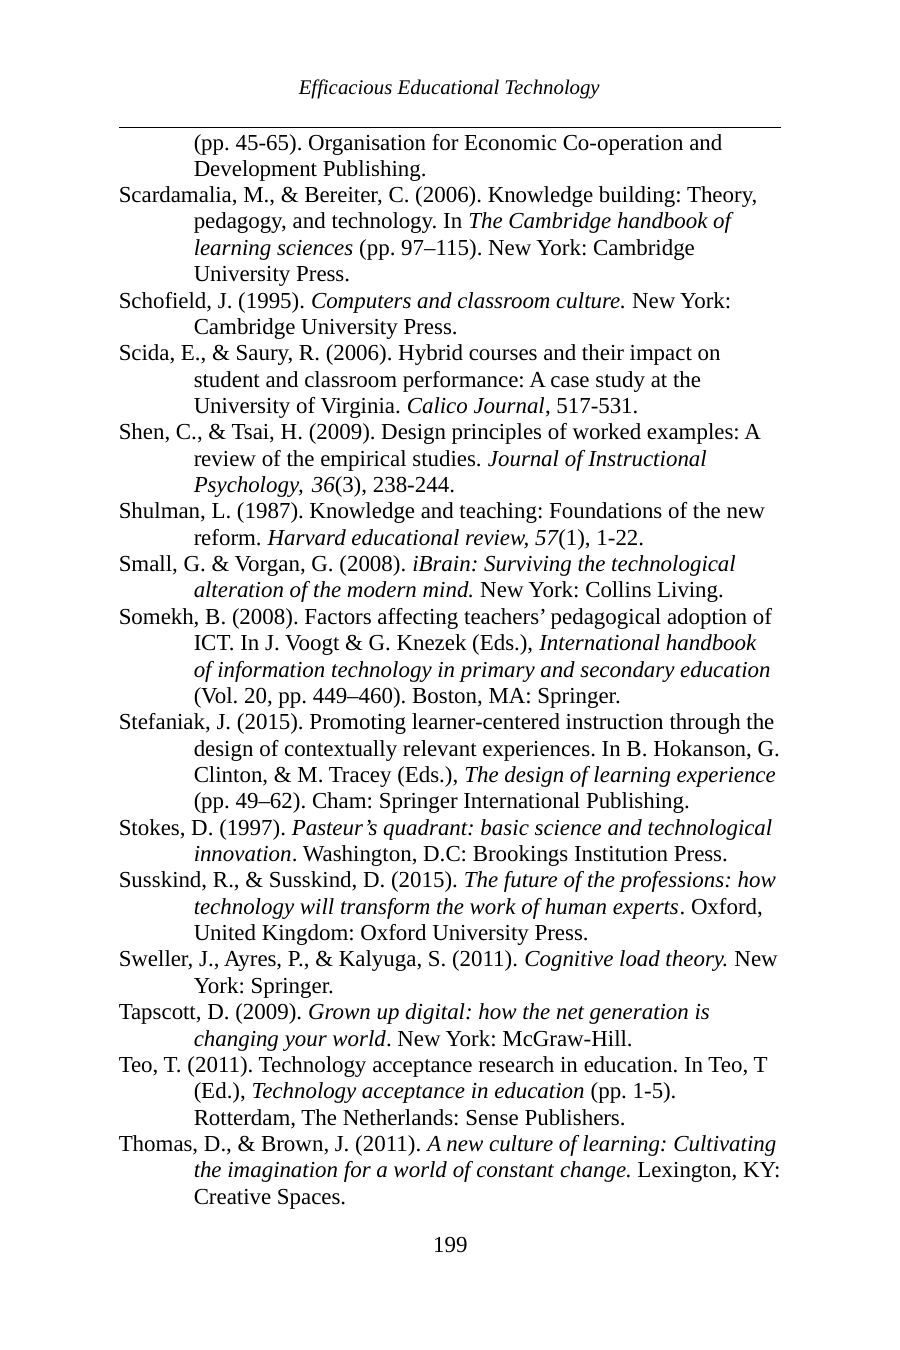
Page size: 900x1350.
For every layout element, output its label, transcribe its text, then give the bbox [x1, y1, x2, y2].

text Tapscott, D. (2009). Grown up digital: how the net generation is changing your world. New York: McGraw-Hill. [118, 998, 781, 1051]
text Sweller, J., Ayres, P., & Kalyuga, S. (2011). Cognitive load theory. New York: Springer. [118, 946, 781, 998]
text Stokes, D. (1997). Pasteur’s quadrant: basic science and technological innovation. Washington, D.C: Brookings Institution Press. [118, 814, 781, 866]
text Schofield, J. (1995). Computers and classroom culture. New York: Cambridge University Press. [118, 287, 781, 339]
text Thomas, D., & Brown, J. (2011). A new culture of learning: Cultivating the imagination for a world of constant change. Lexington, KY: Creative Spaces. [118, 1130, 781, 1209]
text Shen, C., & Tsai, H. (2009). Design principles of worked examples: A review of the empirical studies. Journal of Instructional Psychology, 36(3), 238-244. [118, 418, 781, 497]
text Scida, E., & Saury, R. (2006). Hybrid courses and their impact on student and classroom performance: A case study at the University of Virginia. Calico Journal, 517-531. [118, 339, 781, 418]
text Stefaniak, J. (2015). Promoting learner-centered instruction through the design of contextually relevant experiences. In B. Hokanson, G. Clinton, & M. Tracey (Eds.), The design of learning experience (pp. 49–62). Cham: Springer International Publishing. [118, 708, 781, 814]
text Shulman, L. (1987). Knowledge and teaching: Foundations of the new reform. Harvard educational review, 57(1), 1-22. [118, 497, 781, 550]
text Teo, T. (2011). Technology acceptance research in education. In Teo, T (Ed.), Technology acceptance in education (pp. 1-5). Rotterdam, The Netherlands: Sense Publishers. [118, 1051, 781, 1130]
text Susskind, R., & Susskind, D. (2015). The future of the professions: how technology will transform the work of human experts. Oxford, United Kingdom: Oxford University Press. [118, 866, 781, 946]
text Somekh, B. (2008). Factors affecting teachers’ pedagogical adoption of ICT. In J. Voogt & G. Knezek (Eds.), International handbook of information technology in primary and secondary education (Vol. 20, pp. 449–460). Boston, MA: Springer. [118, 603, 781, 708]
text Small, G. & Vorgan, G. (2008). iBrain: Surviving the technological alteration of the modern mind. New York: Collins Living. [118, 550, 781, 603]
text (pp. 45-65). Organisation for Economic Co-operation and Development Publishing. [118, 128, 781, 181]
text Scardamalia, M., & Bereiter, C. (2006). Knowledge building: Theory, pedagogy, and technology. In The Cambridge handbook of learning sciences (pp. 97–115). New York: Cambridge University Press. [118, 181, 781, 287]
